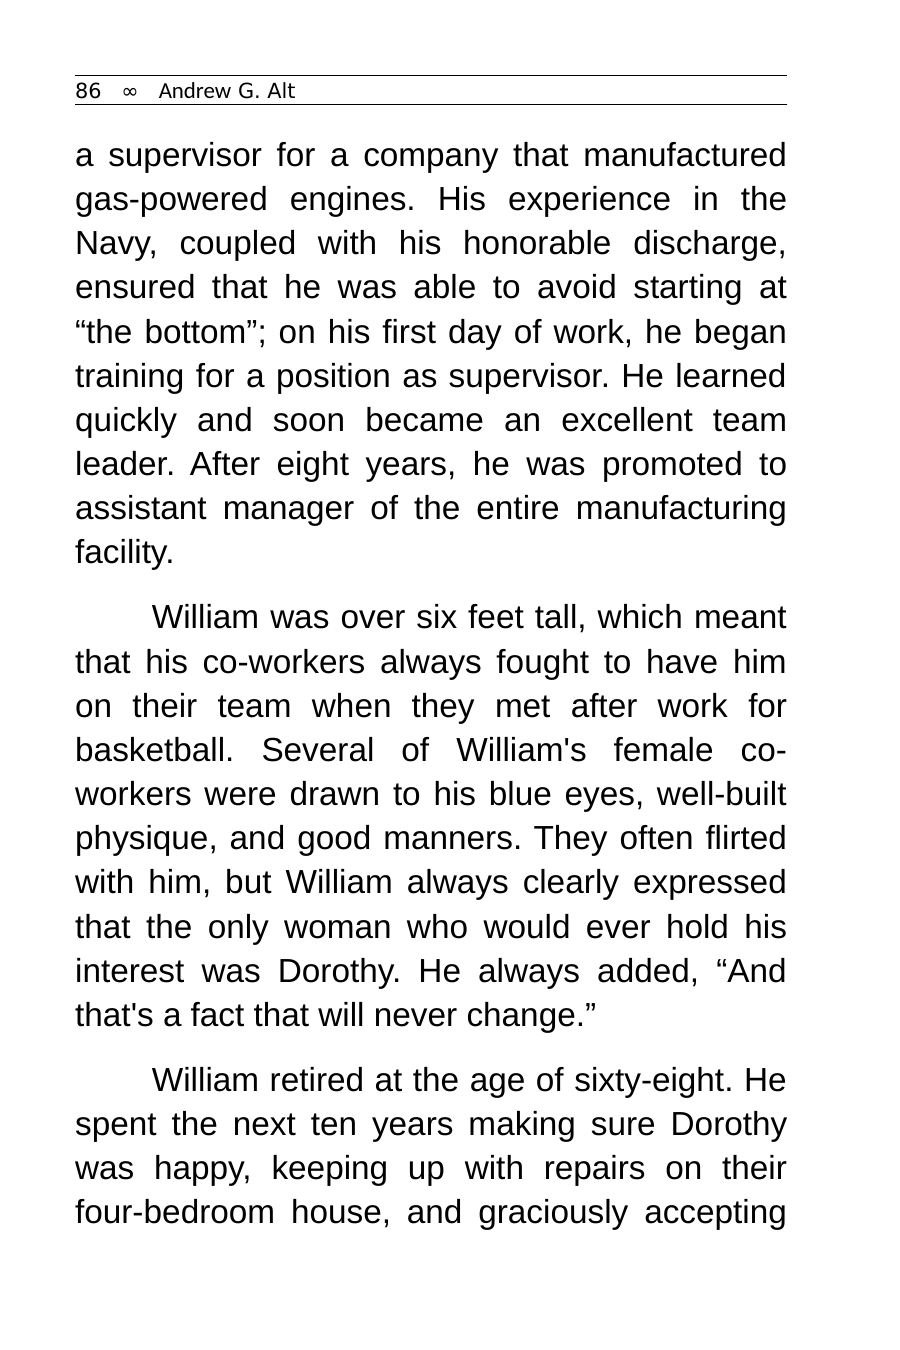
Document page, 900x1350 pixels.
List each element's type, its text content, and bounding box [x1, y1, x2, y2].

text a supervisor for a company that manufactured gas-powered engines. His experience in the Navy, coupled with his honorable discharge, ensured that he was able to avoid starting at “the bottom”; on his first day of work, he began training for a position as supervisor. He learned quickly and soon became an excellent team leader. After eight years, he was promoted to assistant manager of the entire manufacturing facility. [75, 135, 787, 571]
text William was over six feet tall, which meant that his co-workers always fought to have him on their team when they met after work for basketball. Several of William's female co-workers were drawn to his blue eyes, well-built physique, and good manners. They often flirted with him, but William always clearly expressed that the only woman who would ever hold his interest was Dorothy. He always added, “And that's a fact that will never change.” [75, 597, 787, 1033]
text William retired at the age of sixty-eight. He spent the next ten years making sure Dorothy was happy, keeping up with repairs on their four-bedroom house, and graciously accepting [75, 1060, 787, 1231]
